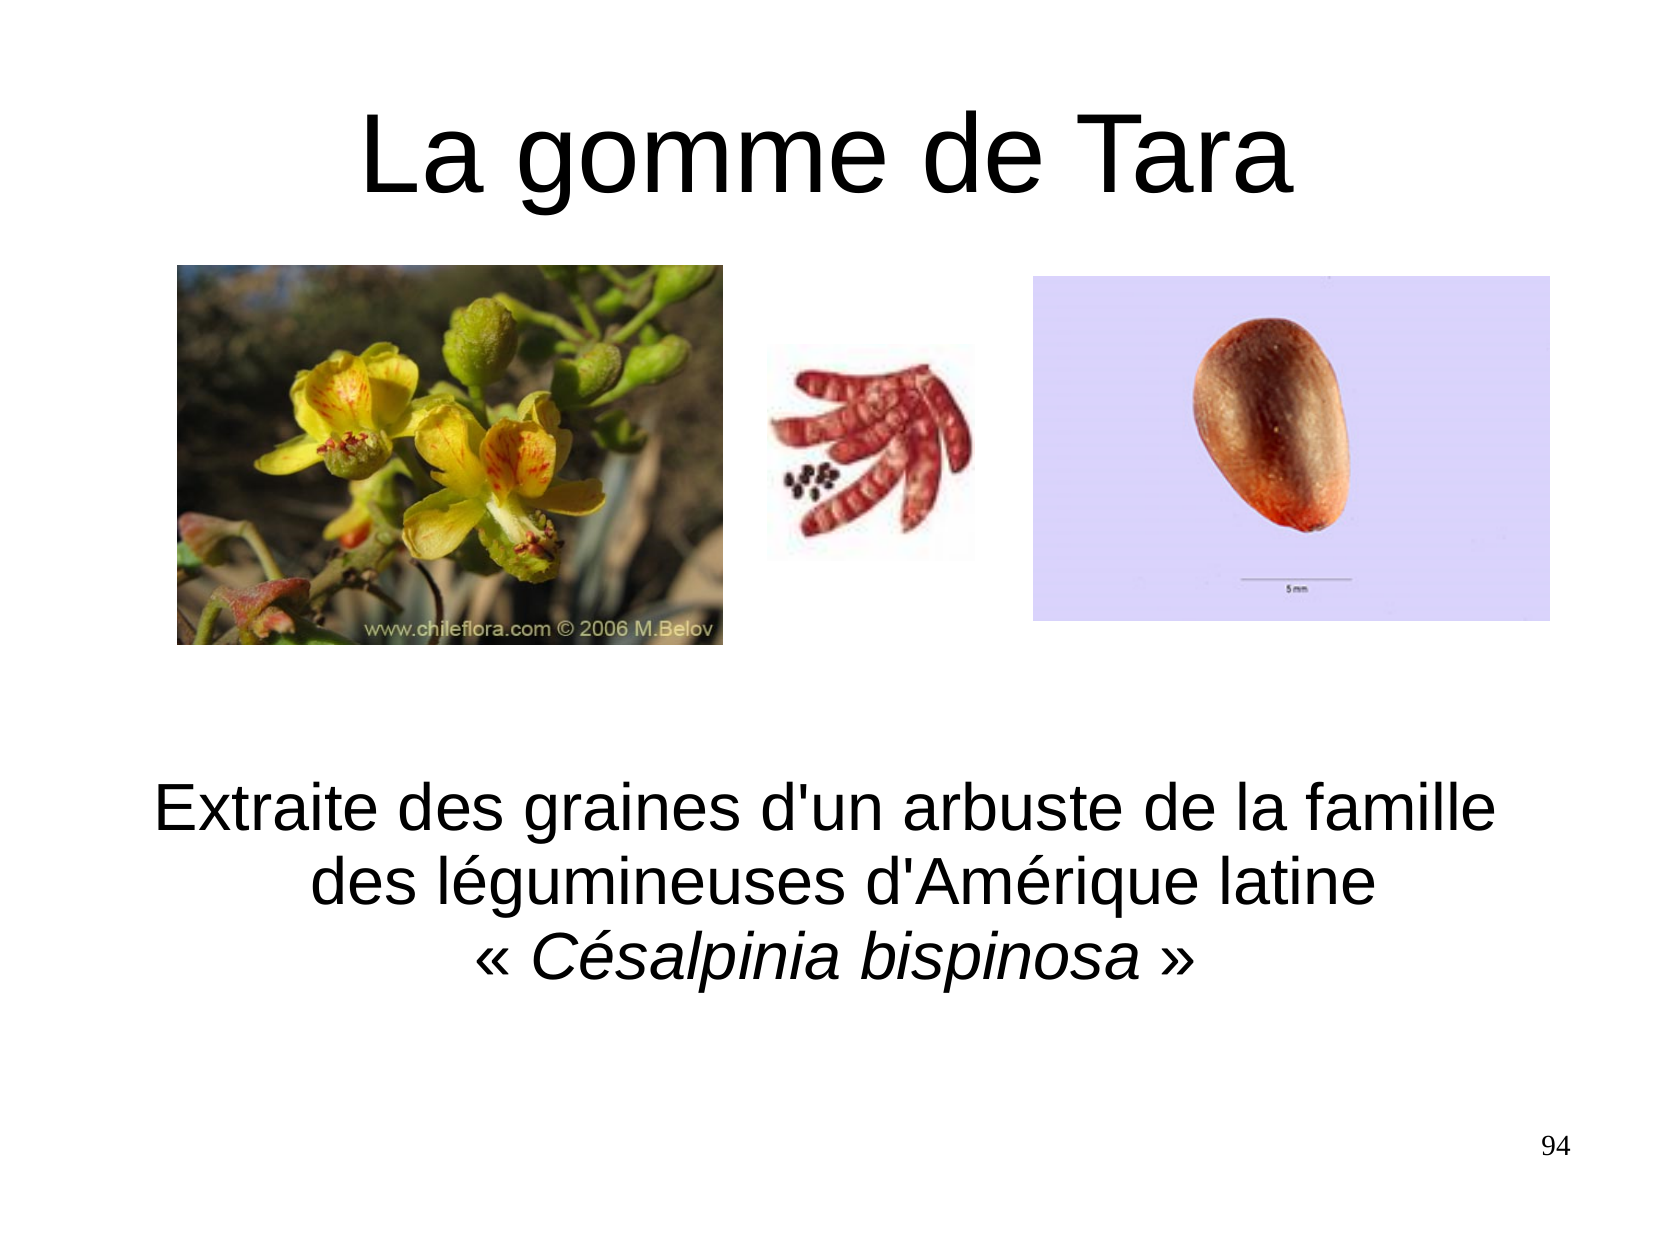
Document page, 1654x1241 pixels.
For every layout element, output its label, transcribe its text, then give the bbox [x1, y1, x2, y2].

picture [1033, 276, 1550, 621]
picture [177, 265, 723, 645]
picture [767, 344, 975, 562]
title La gomme de Tara [82, 49, 1571, 257]
subtitle Extraite des graines d'un arbuste de la famille des légumineuses d'Amérique latine « Césalpinia bispinosa » [82, 708, 1536, 1130]
